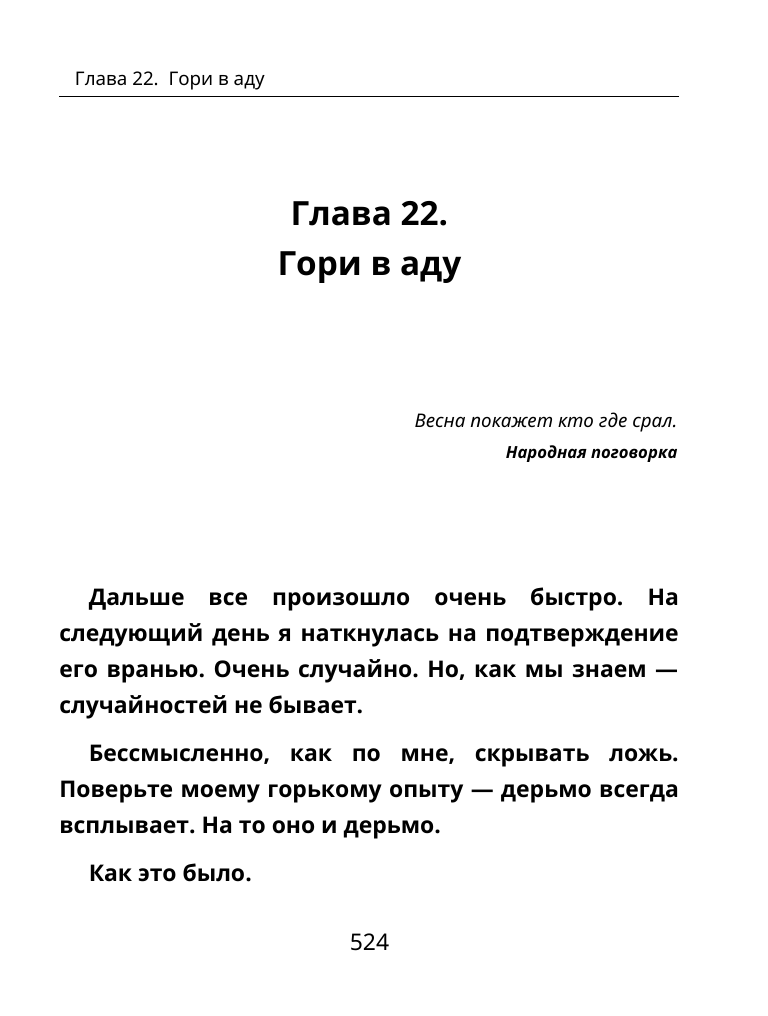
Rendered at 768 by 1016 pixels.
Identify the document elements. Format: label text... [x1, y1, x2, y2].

text Народная поговорка [118, 433, 679, 463]
text Как это было. [59, 856, 679, 888]
text Дальше все произошло очень быстро. На следующий день я наткнулась на подтверждение его вранью. Очень случайно. Но, как мы знаем — случайностей не бывает. [59, 581, 679, 720]
subtitle Глава 22. Гори в аду [59, 185, 679, 285]
text Бессмысленно, как по мне, скрывать ложь. Поверьте моему горькому опыту — дерьмо всегда всплывает. На то оно и дерьмо. [59, 737, 679, 840]
text Весна покажет кто где срал. [295, 403, 679, 433]
